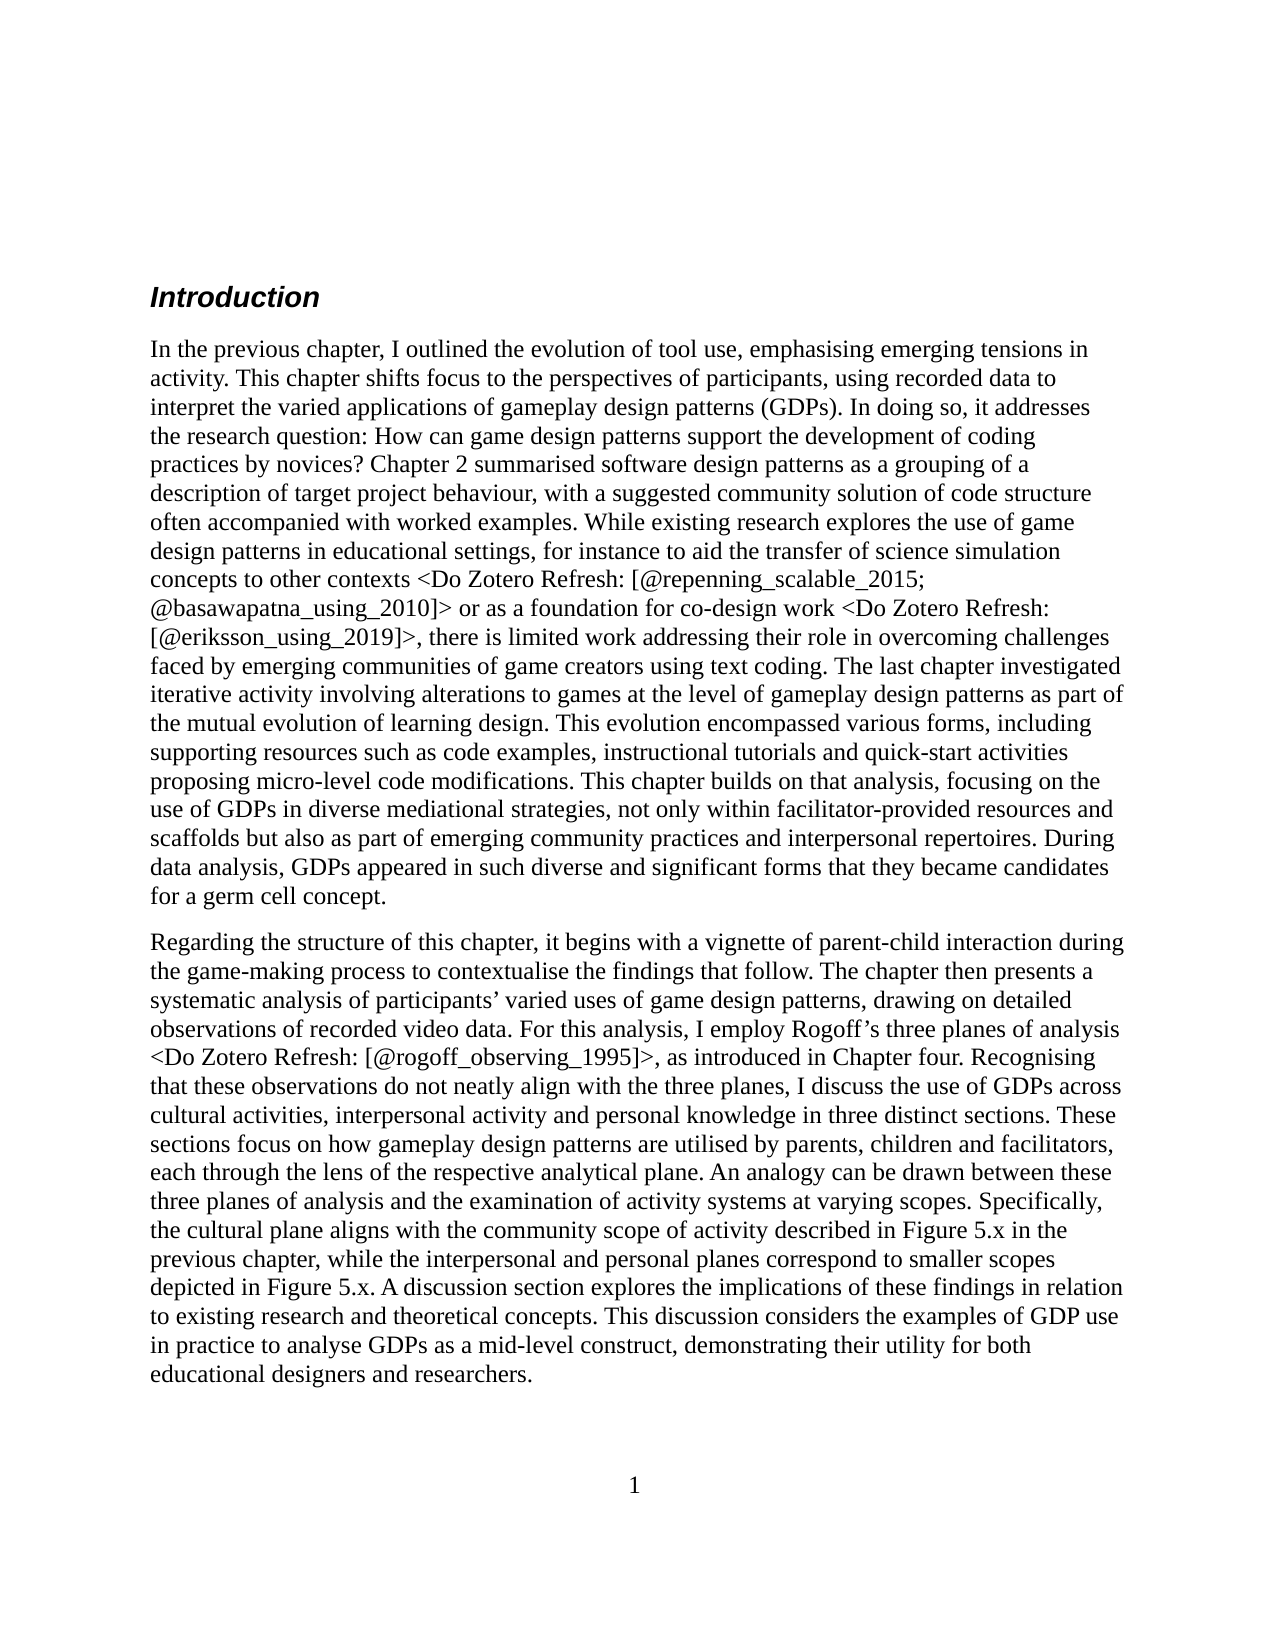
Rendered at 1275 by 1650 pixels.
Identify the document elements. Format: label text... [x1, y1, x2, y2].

text In the previous chapter, I outlined the evolution of tool use, emphasising emerging tensions in activity. This chapter shifts focus to the perspectives of participants, using recorded data to interpret the varied applications of gameplay design patterns (GDPs). In doing so, it addresses the research question: How can game design patterns support the development of coding practices by novices? Chapter 2 summarised software design patterns as a grouping of a description of target project behaviour, with a suggested community solution of code structure often accompanied with worked examples. While existing research explores the use of game design patterns in educational settings, for instance to aid the transfer of science simulation concepts to other contexts <Do Zotero Refresh: [@repenning_scalable_2015; @basawapatna_using_2010]> or as a foundation for co-design work <Do Zotero Refresh: [@eriksson_using_2019]>, there is limited work addressing their role in overcoming challenges faced by emerging communities of game creators using text coding. The last chapter investigated iterative activity involving alterations to games at the level of gameplay design patterns as part of the mutual evolution of learning design. This evolution encompassed various forms, including supporting resources such as code examples, instructional tutorials and quick-start activities proposing micro-level code modifications. This chapter builds on that analysis, focusing on the use of GDPs in diverse mediational strategies, not only within facilitator-provided resources and scaffolds but also as part of emerging community practices and interpersonal repertoires. During data analysis, GDPs appeared in such diverse and significant forms that they became candidates for a germ cell concept. [150, 334, 1125, 909]
subtitle Introduction [150, 279, 1125, 313]
text Regarding the structure of this chapter, it begins with a vignette of parent-child interaction during the game-making process to contextualise the findings that follow. The chapter then presents a systematic analysis of participants’ varied uses of game design patterns, drawing on detailed observations of recorded video data. For this analysis, I employ Rogoff’s three planes of analysis <Do Zotero Refresh: [@rogoff_observing_1995]>, as introduced in Chapter four. Recognising that these observations do not neatly align with the three planes, I discuss the use of GDPs across cultural activities, interpersonal activity and personal knowledge in three distinct sections. These sections focus on how gameplay design patterns are utilised by parents, children and facilitators, each through the lens of the respective analytical plane. An analogy can be drawn between these three planes of analysis and the examination of activity systems at varying scopes. Specifically, the cultural plane aligns with the community scope of activity described in Figure 5.x in the previous chapter, while the interpersonal and personal planes correspond to smaller scopes depicted in Figure 5.x. A discussion section explores the implications of these findings in relation to existing research and theoretical concepts. This discussion considers the examples of GDP use in practice to analyse GDPs as a mid-level construct, demonstrating their utility for both educational designers and researchers. [150, 927, 1125, 1387]
